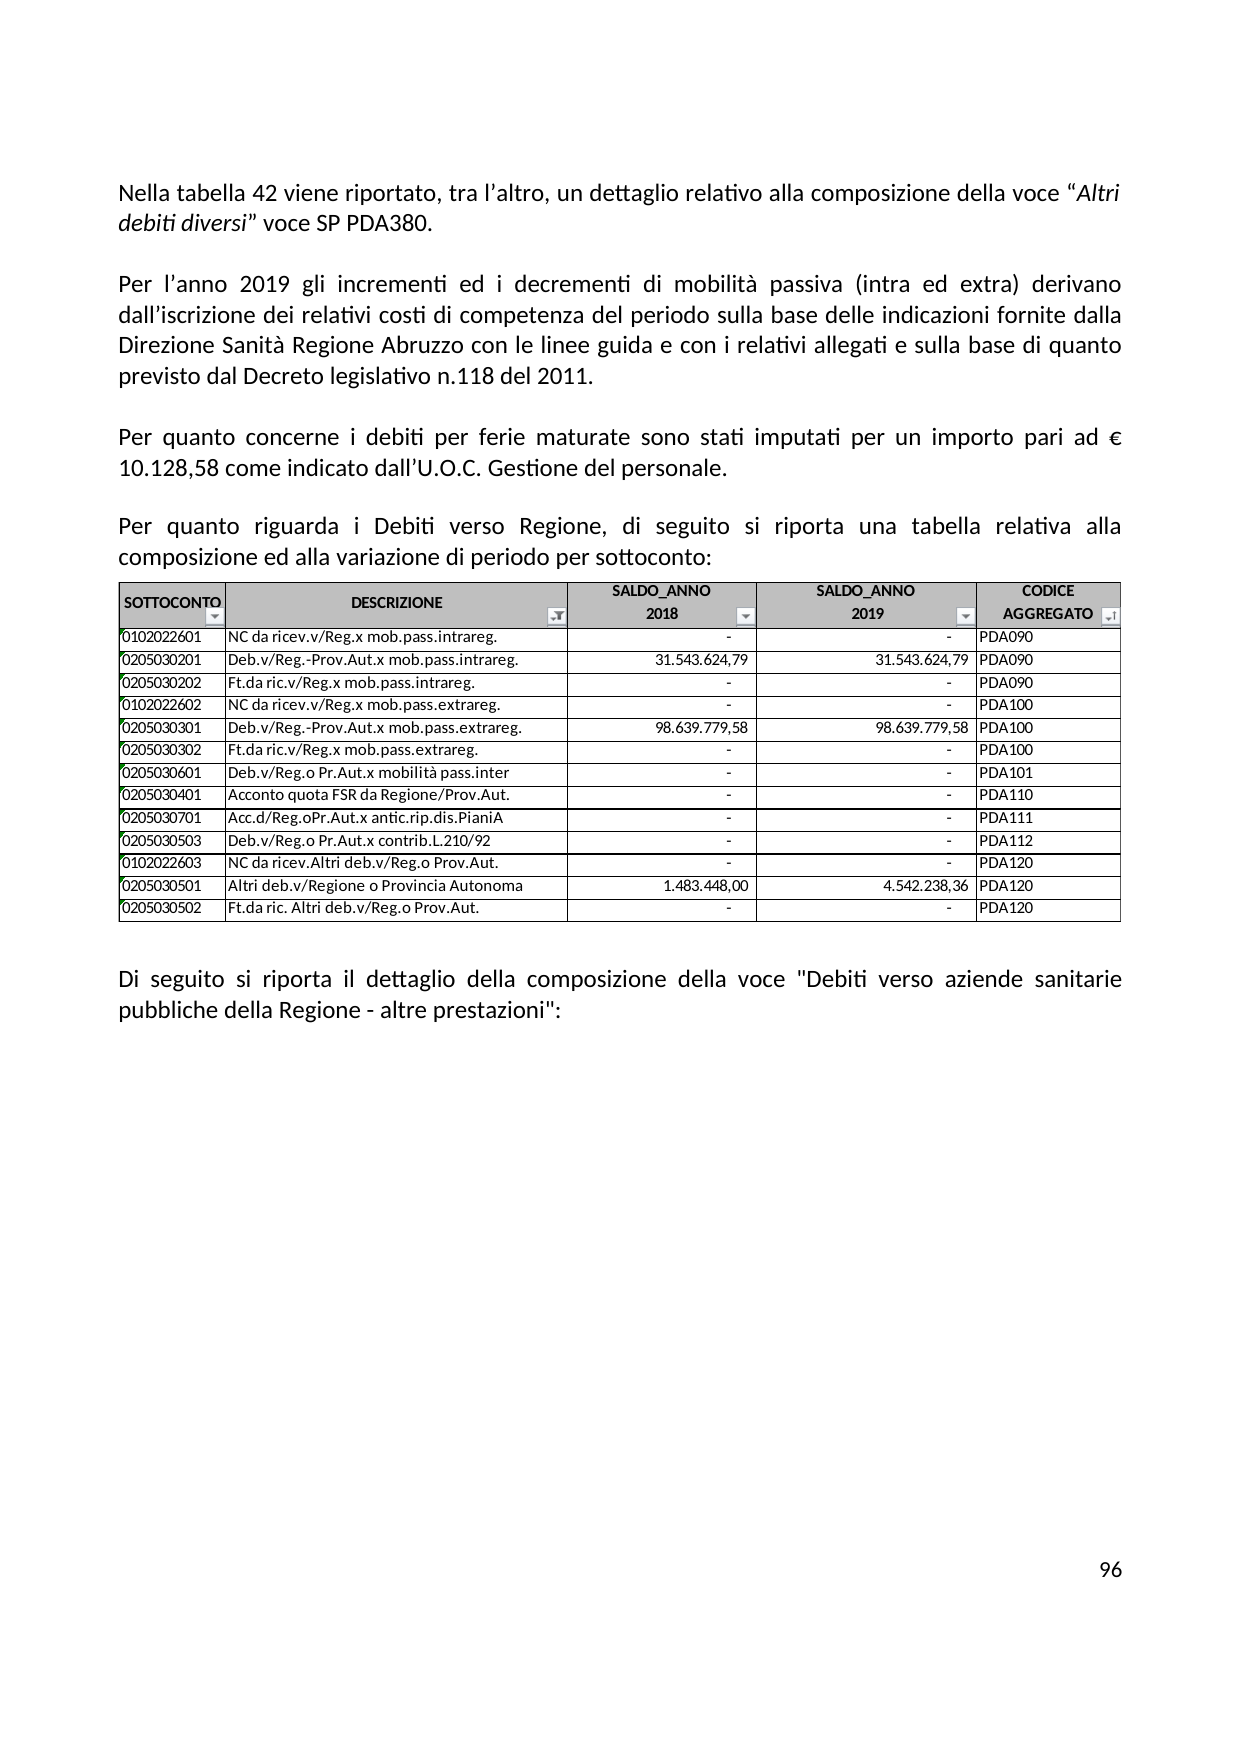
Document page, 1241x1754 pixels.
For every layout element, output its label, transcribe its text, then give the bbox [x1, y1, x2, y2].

text Di seguito si riporta il dettaglio della composizione della voce "Debiti verso aziende sanitarie pubbliche della Regione - altre prestazioni": [118, 963, 1122, 1024]
text Nella tabella 42 viene riportato, tra l’altro, un dettaglio relativo alla composizione della voce “Altri debiti diversi” voce SP PDA380. [118, 177, 1122, 238]
subtitle Per quanto concerne i debiti per ferie maturate sono stati imputati per un importo pari ad € 10.128,58 come indicato dall’U.O.C. Gestione del personale. [118, 421, 1122, 482]
text Per l’anno 2019 gli incrementi ed i decrementi di mobilità passiva (intra ed extra) derivano dall’iscrizione dei relativi costi di competenza del periodo sulla base delle indicazioni fornite dalla Direzione Sanità Regione Abruzzo con le linee guida e con i relativi allegati e sulla base di quanto previsto dal Decreto legislativo n.118 del 2011. [118, 269, 1122, 391]
text Per quanto riguarda i Debiti verso Regione, di seguito si riporta una tabella relativa alla composizione ed alla variazione di periodo per sottoconto: [118, 510, 1122, 571]
